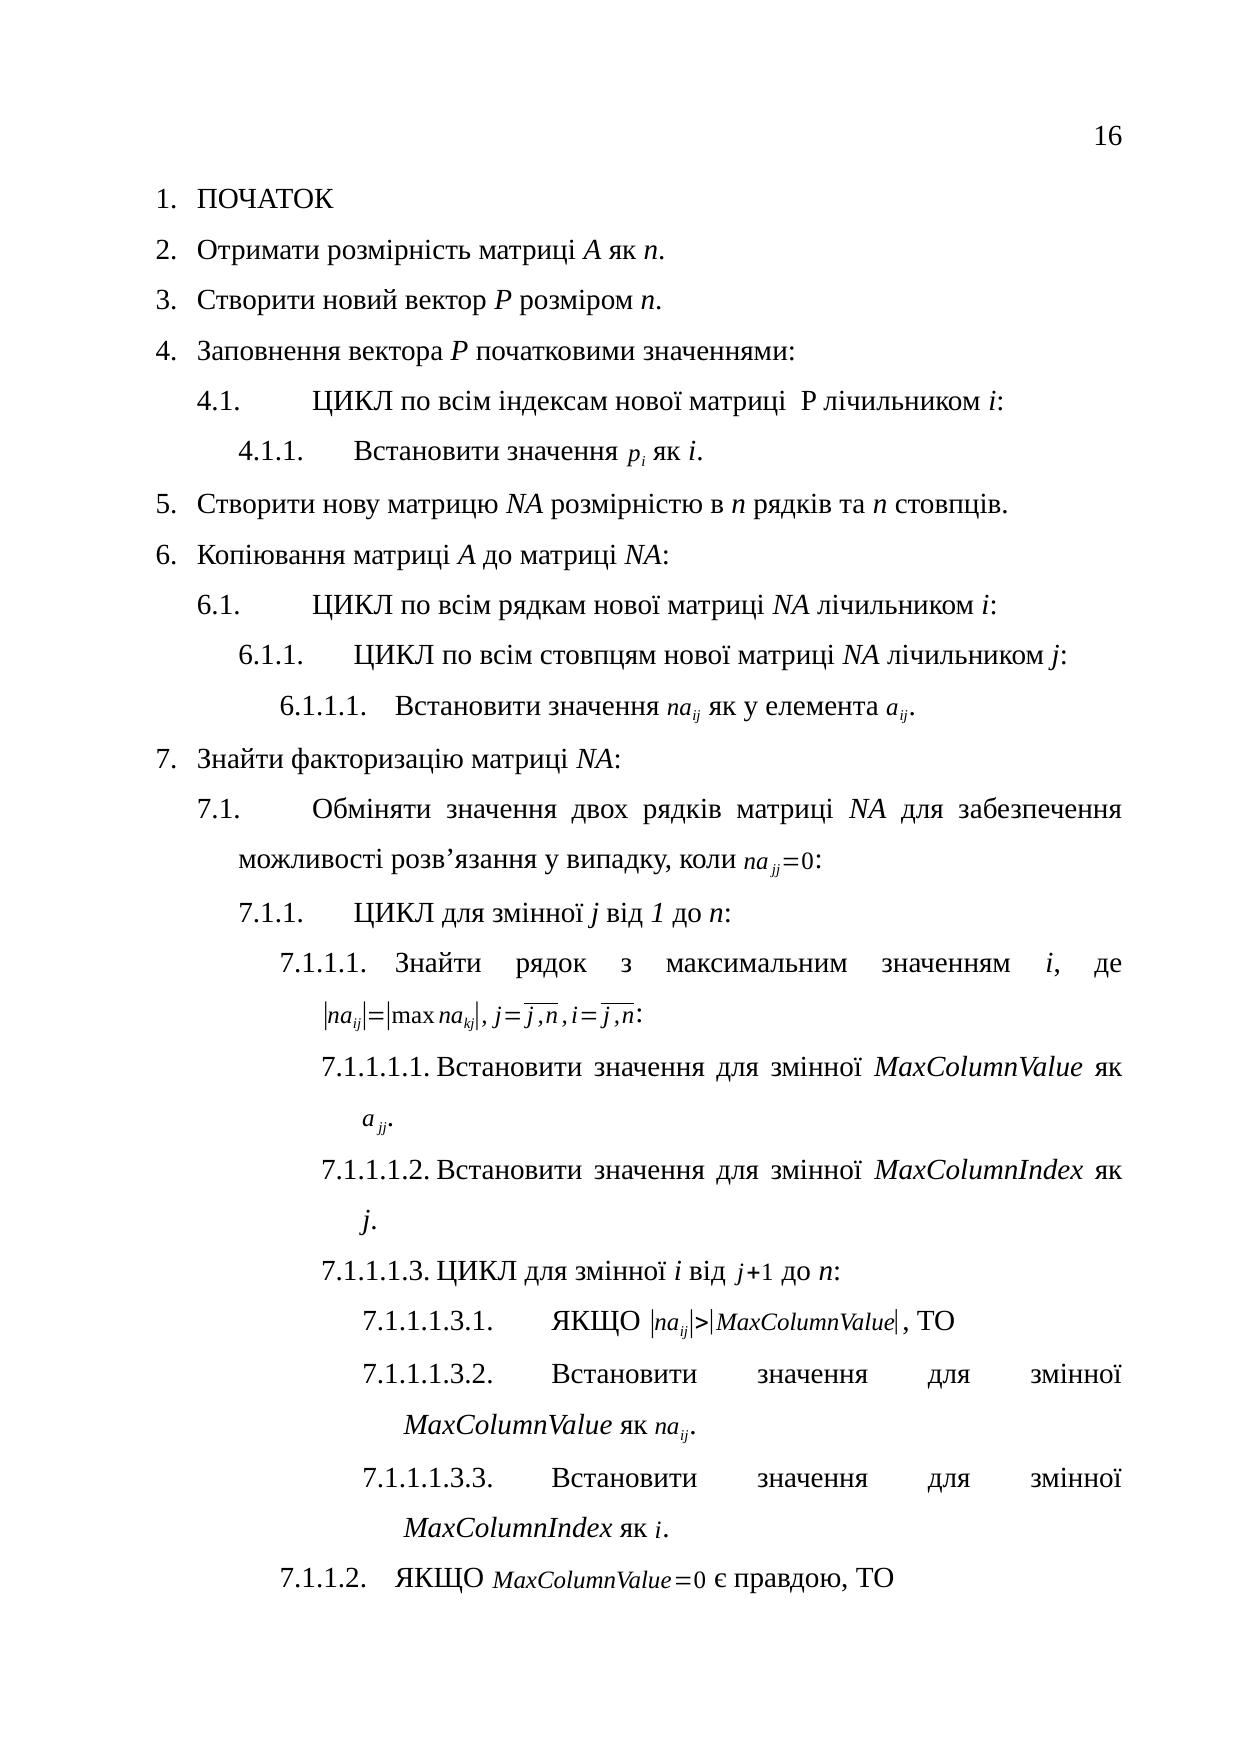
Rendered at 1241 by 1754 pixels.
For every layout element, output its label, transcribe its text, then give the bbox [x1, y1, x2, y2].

list ЦИКЛ для змінної i від до n: [321, 1253, 1122, 1286]
list Копіювання матриці A до матриці NA: [155, 537, 1122, 570]
list Встановити значення для змінної MaxColumnIndex як . [362, 1460, 1122, 1544]
list Встановити значення як i. [238, 433, 1122, 470]
list Заповнення вектора P початковими значеннями: [155, 333, 1122, 366]
list ПОЧАТОК [155, 182, 1122, 215]
list Встановити значення для змінної MaxColumnIndex як j. [321, 1152, 1122, 1236]
list ЯКЩО є правдою, ТО [279, 1561, 1122, 1594]
list Отримати розмірність матриці A як n. [155, 232, 1122, 266]
list Знайти факторизацію матриці NA: [155, 741, 1122, 774]
list Знайти рядок з максимальним значенням i, де : [279, 945, 1122, 1032]
list Обміняти значення двох рядків матриці NA для забезпечення можливості розв’язання у випадку, коли : [197, 791, 1122, 878]
list ЯКЩО , ТО [362, 1303, 1122, 1340]
list Встановити значення для змінної MaxColumnValue як . [321, 1049, 1122, 1135]
list Створити новий вектор P розміром n. [155, 282, 1122, 316]
list Створити нову матрицю NA розмірністю в n рядків та n стовпців. [155, 486, 1122, 520]
list Встановити значення для змінної MaxColumnValue як . [362, 1356, 1122, 1443]
list ЦИКЛ по всім індексам нової матриці P лічильником i: [197, 383, 1122, 416]
list Встановити значення як у елемента . [279, 688, 1122, 724]
list ЦИКЛ по всім стовпцям нової матриці NA лічильником j: [238, 637, 1122, 671]
list ЦИКЛ для змінної j від 1 до n: [238, 895, 1122, 928]
list ЦИКЛ по всім рядкам нової матриці NA лічильником i: [197, 587, 1122, 621]
